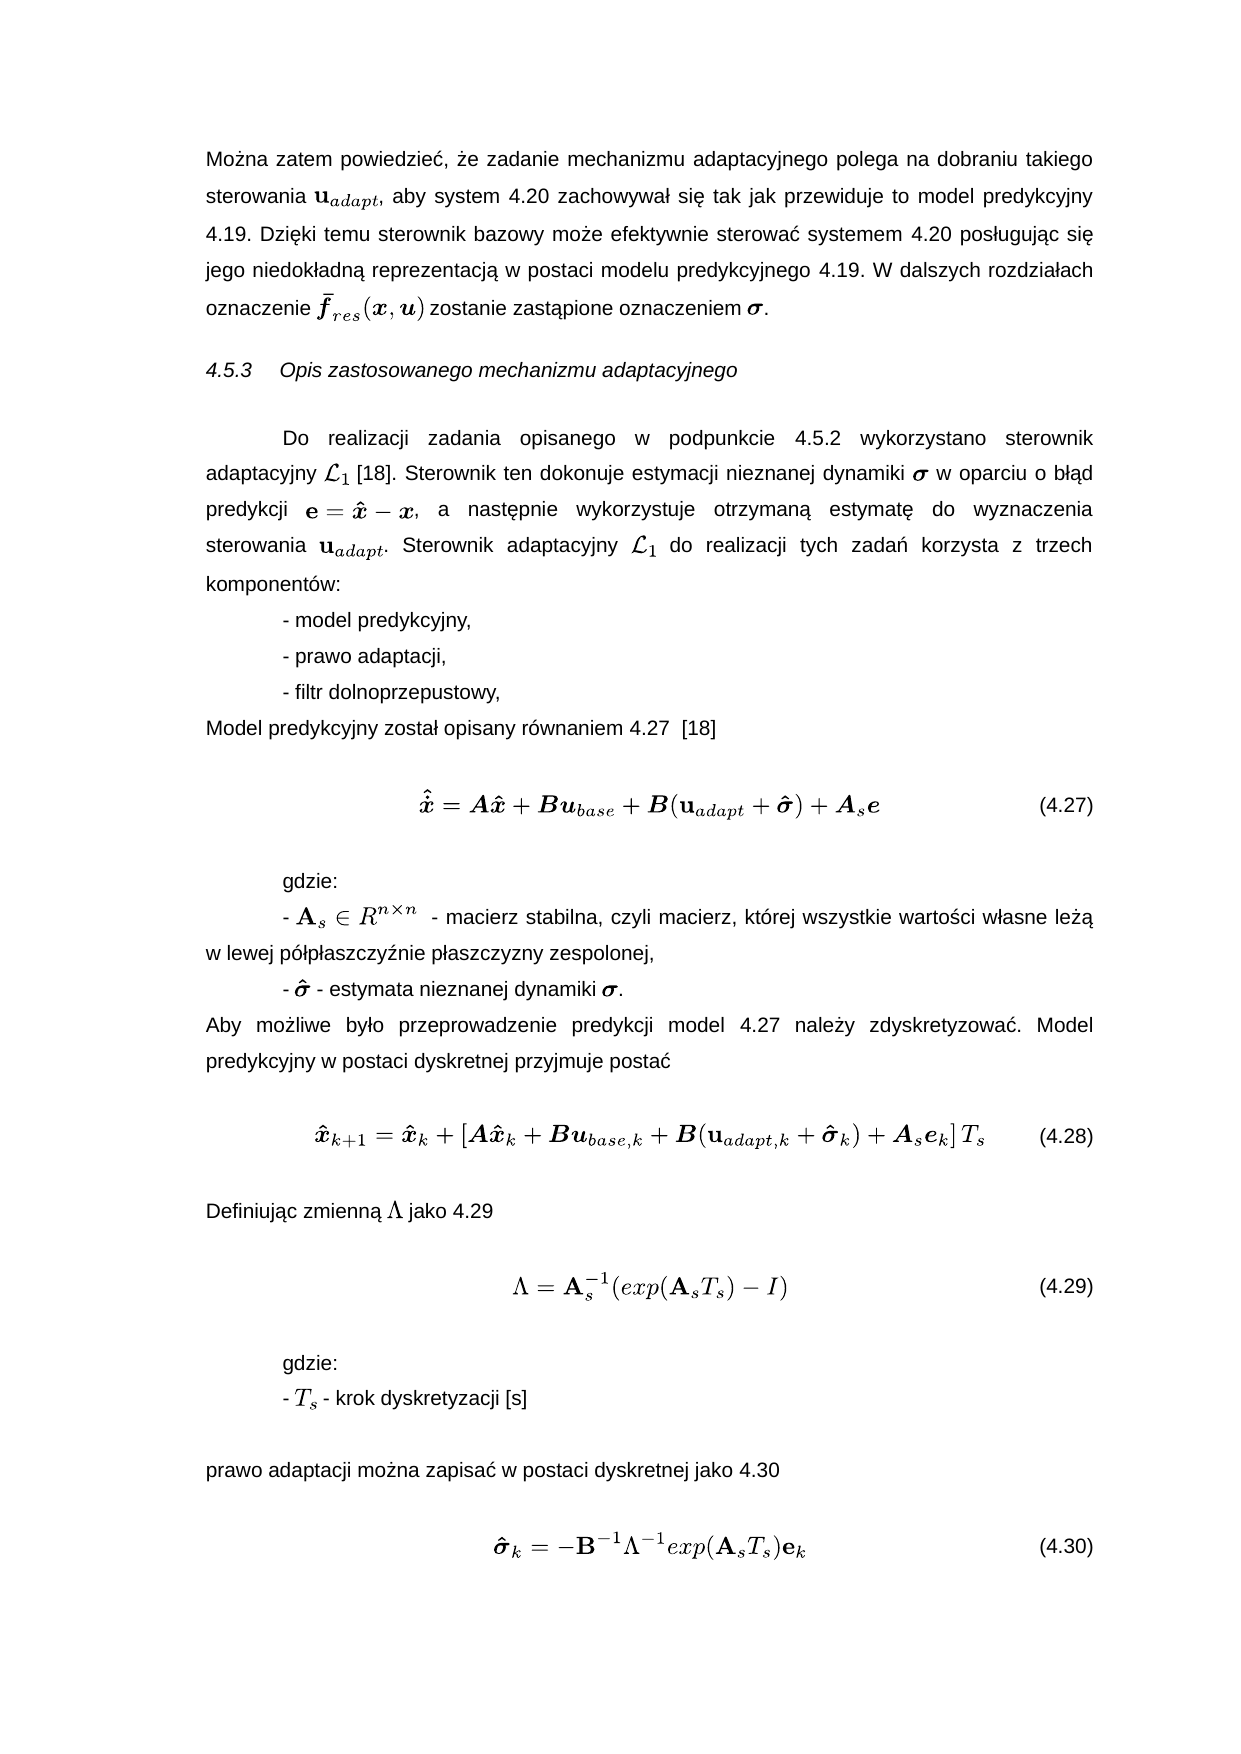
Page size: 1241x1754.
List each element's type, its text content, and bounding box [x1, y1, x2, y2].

text Definiując zmienną jako 4.29 [206, 1198, 1093, 1222]
text Aby możliwe było przeprowadzenie predykcji model 4.27 należy zdyskretyzować. Model predykcyjny w postaci dyskretnej przyjmuje postać [206, 1013, 1093, 1073]
text Model predykcyjny został opisany równaniem 4.27 [18] [206, 716, 1093, 739]
text - - estymata nieznanej dynamiki . [206, 977, 1093, 1001]
text [206, 789, 726, 820]
text - - macierz stabilna, czyli macierz, której wszystkie wartości własne leżą w lewej półpłaszczyźnie płaszczyzny zespolonej, [206, 905, 1093, 965]
text - filtr dolnoprzepustowy, [206, 680, 1093, 704]
text - prawo adaptacji, [206, 644, 1093, 668]
text [206, 1532, 711, 1560]
text (4.30) [776, 1532, 1093, 1560]
text (4.28) [206, 1122, 1093, 1149]
text gdzie: [206, 869, 1093, 893]
text Do realizacji zadania opisanego w podpunkcie 4.5.2 wykorzystano sterownik adaptacyjny [18]. Sterownik ten dokonuje estymacji nieznanej dynamiki w oparciu o błąd predykcji , a następnie wykorzystuje otrzymaną estymatę do wyznaczenia sterowania . Sterownik adaptacyjny do realizacji tych zadań korzysta z trzech komponentów: [206, 425, 1093, 596]
text - model predykcyjny, [206, 608, 1093, 632]
text prawo adaptacji można zapisać w postaci dyskretnej jako 4.30 [206, 1458, 1093, 1482]
text Można zatem powiedzieć, że zadanie mechanizmu adaptacyjnego polega na dobraniu takiego sterowania , aby system 4.20 zachowywał się tak jak przewiduje to model predykcyjny 4.19. Dzięki temu sterownik bazowy może efektywnie sterować systemem 4.20 posługując się jego niedokładną reprezentacją w postaci modelu predykcyjnego 4.19. W dalszych rozdziałach oznaczenie zostanie zastąpione oznaczeniem . [206, 147, 1093, 321]
text (4.27) [429, 789, 1093, 820]
text gdzie: [206, 1350, 1093, 1374]
text [206, 1272, 602, 1301]
subtitle Opis zastosowanego mechanizmu adaptacyjnego [206, 358, 1093, 382]
text - - krok dyskretyzacji [s] [206, 1386, 1093, 1410]
text (4.29) [606, 1272, 1093, 1301]
